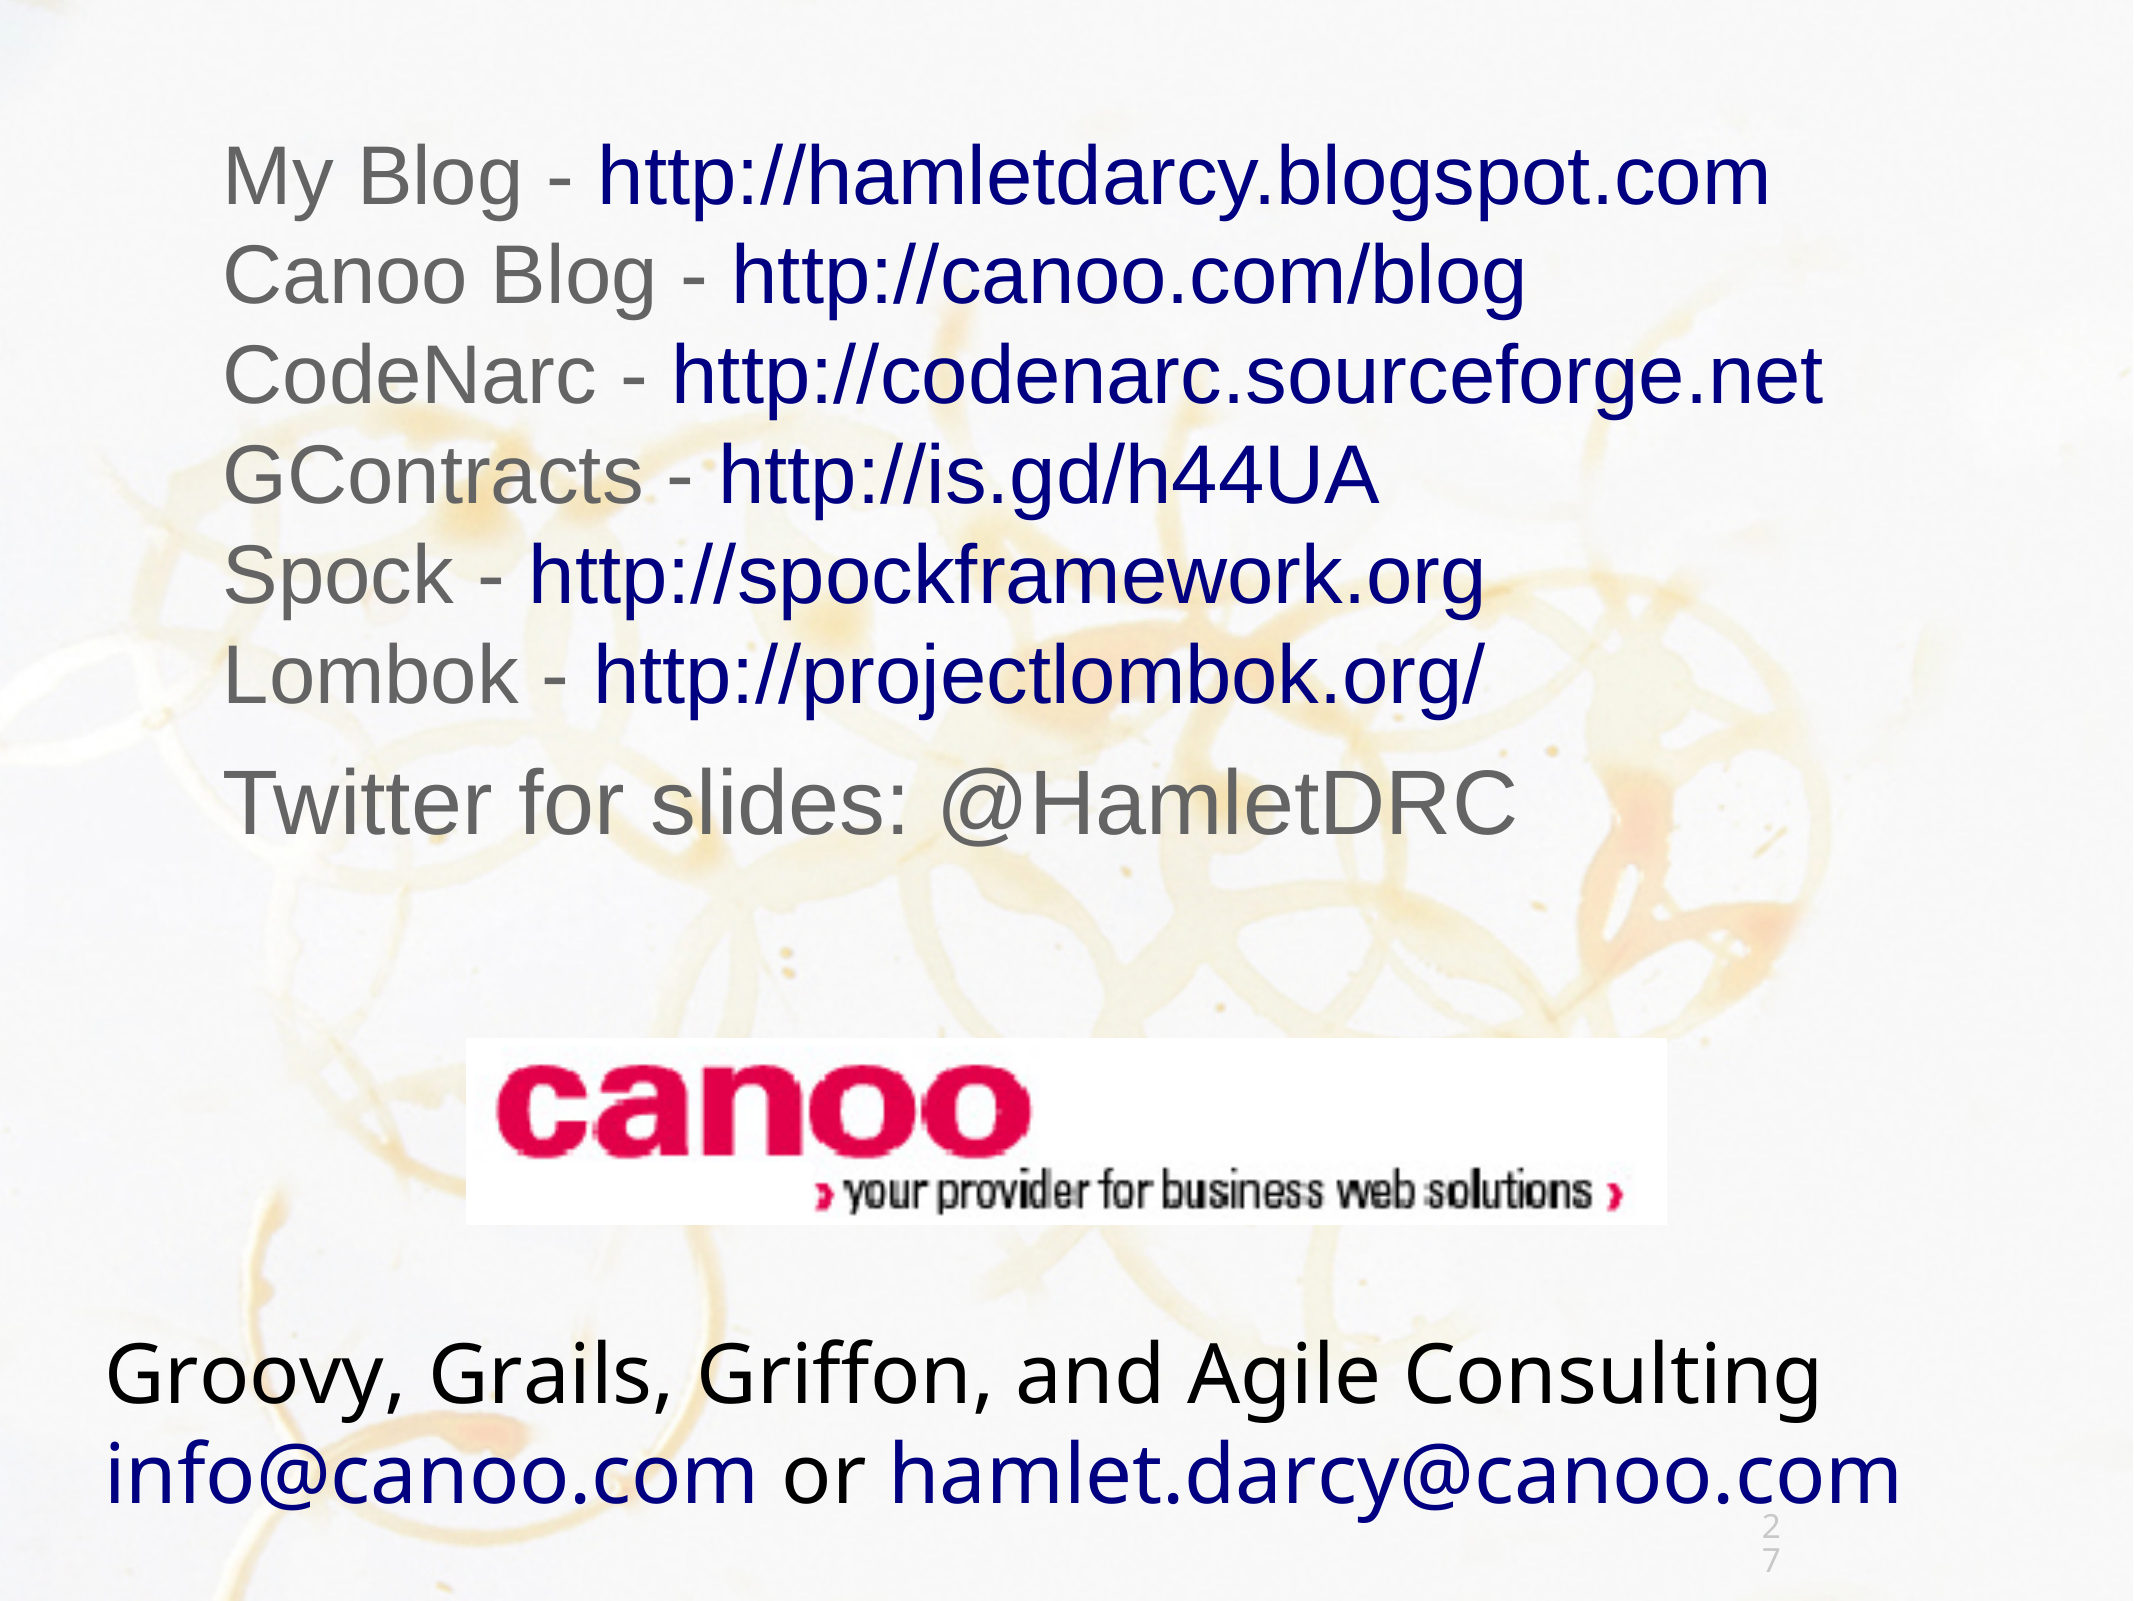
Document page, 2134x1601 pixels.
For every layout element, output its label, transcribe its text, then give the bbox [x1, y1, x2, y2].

list My Blog - http://hamletdarcy.blogspot.com Canoo Blog - http://canoo.com/blog CodeNarc - http://codenarc.sourceforge.net GContracts - http://is.gd/h44UA Spock - http://spockframework.org Lombok - http://projectlombok.org/ Twitter for slides: @HamletDRC [151, 112, 1982, 1051]
text_box Groovy, Grails, Griffon, and Agile Consulting info@canoo.com or hamlet.darcy@canoo.com [89, 1312, 2044, 1601]
picture [0, 0, 2134, 1601]
